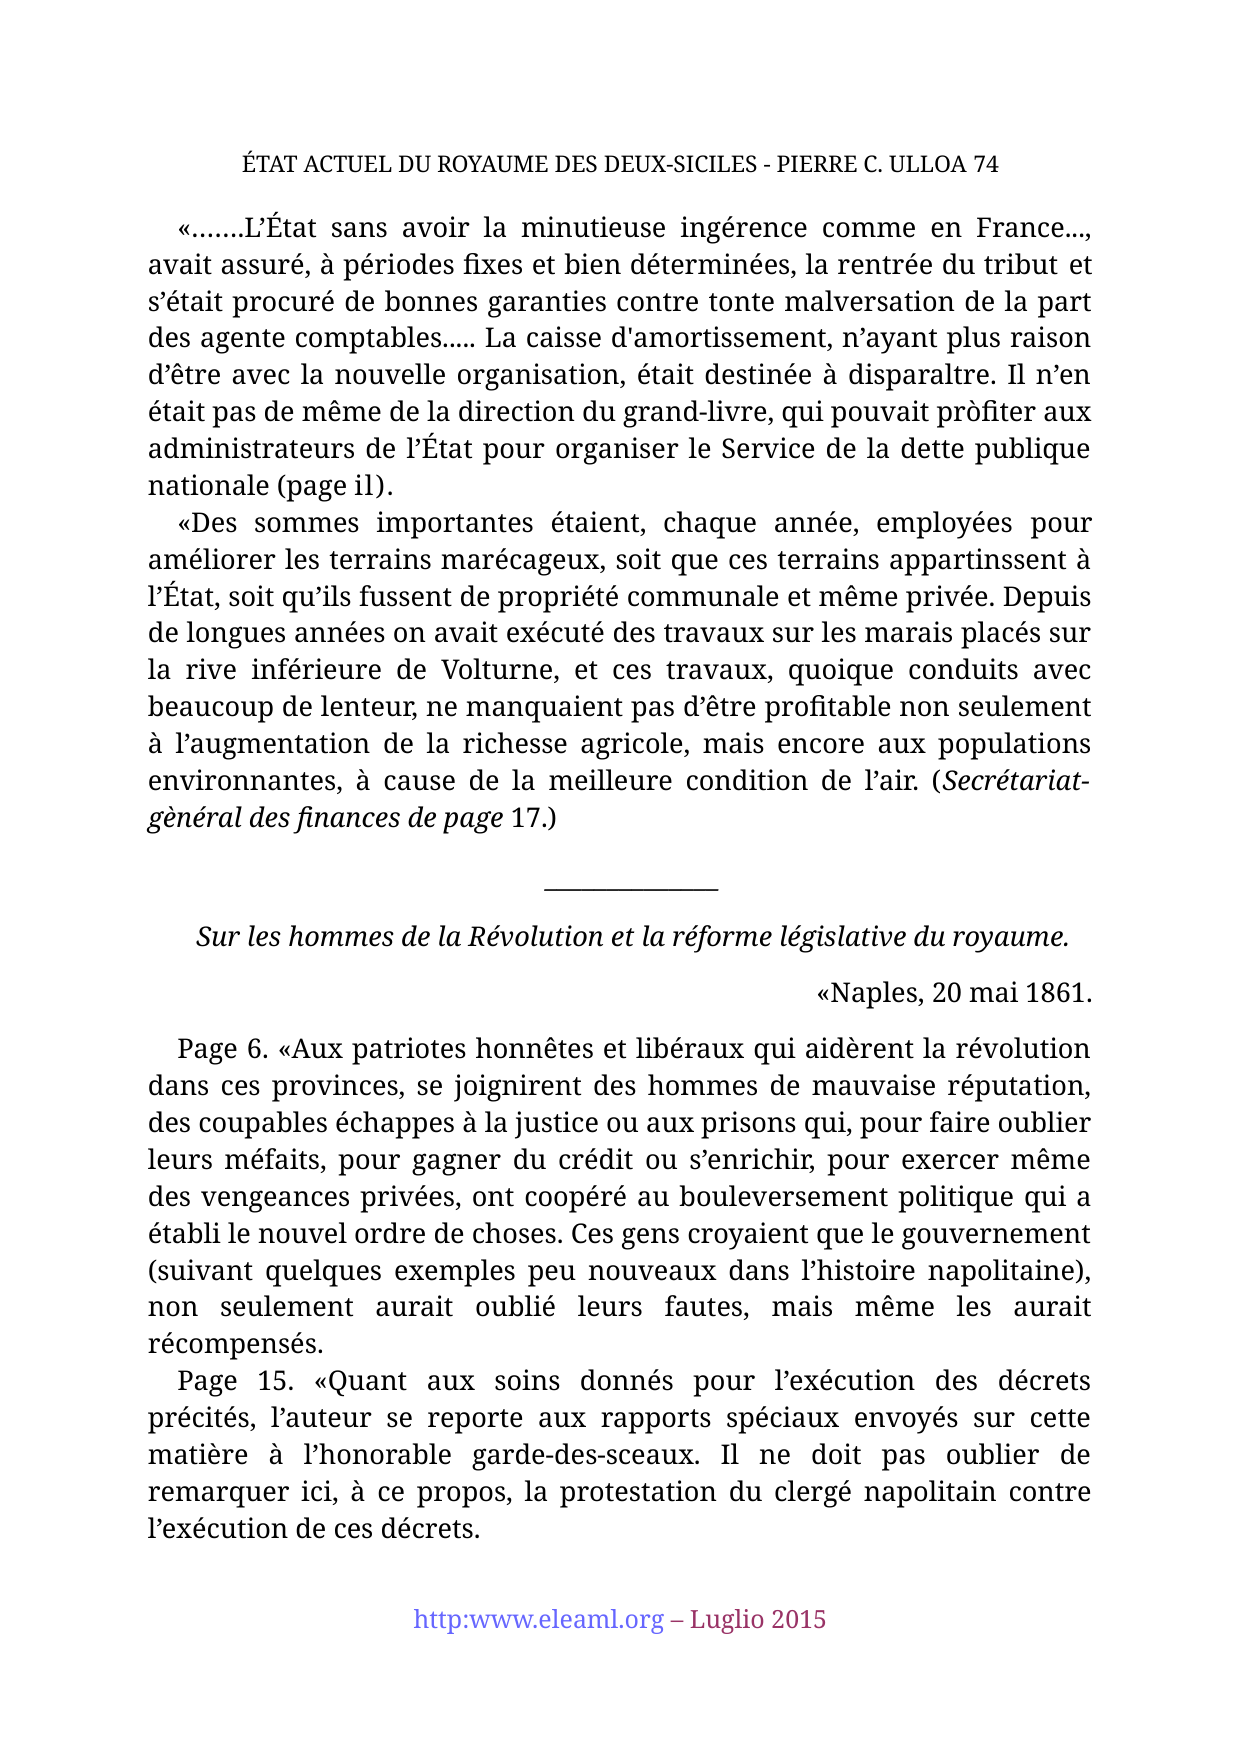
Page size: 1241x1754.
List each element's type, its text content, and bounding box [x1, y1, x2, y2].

text ______________ [148, 858, 1093, 895]
text Page 6. «Aux patriotes honnêtes et libéraux qui aidèrent la révolution dans ces provinces, se joignirent des hommes de mauvaise réputation, des coupables échappes à la justice ou aux prisons qui, pour faire oublier leurs méfaits, pour gagner du crédit ou s’enrichir, pour exercer même des vengeances privées, ont coopéré au bouleversement politique qui a établi le nouvel ordre de choses. Ces gens croyaient que le gouvernement (suivant quelques exemples peu nouveaux dans l’histoire napolitaine), non seulement aurait oublié leurs fautes, mais même les aurait récompensés. [148, 1030, 1093, 1362]
text Sur les hommes de la Révolution et la réforme législative du royaume. [148, 918, 1093, 954]
text «Naples, 20 mai 1861. [148, 974, 1093, 1011]
text «…….L’État sans avoir la minutieuse ingérence comme en France..., avait assuré, à périodes fixes et bien déterminées, la rentrée du tribut et s’était procuré de bonnes garanties contre tonte malversation de la part des agente comptables..... La caisse d'amortissement, n’ayant plus raison d’être avec la nouvelle organisation, était destinée à disparaltre. Il n’en était pas de même de la direction du grand-livre, qui pouvait pròfiter aux administrateurs de l’État pour organiser le Service de la dette publique nationale (page il). [148, 208, 1093, 503]
text Page 15. «Quant aux soins donnés pour l’exécution des décrets précités, l’auteur se reporte aux rapports spéciaux envoyés sur cette matière à l’honorable garde-des-sceaux. Il ne doit pas oublier de remarquer ici, à ce propos, la protestation du clergé napolitain contre l’exécution de ces décrets. [148, 1362, 1093, 1546]
text «Des sommes importantes étaient, chaque année, employées pour améliorer les terrains marécageux, soit que ces terrains appartinssent à l’État, soit qu’ils fussent de propriété communale et même privée. Depuis de longues années on avait exécuté des travaux sur les marais placés sur la rive inférieure de Volturne, et ces travaux, quoique conduits avec beaucoup de lenteur, ne manquaient pas d’être profitable non seulement à l’augmentation de la richesse agricole, mais encore aux populations environnantes, à cause de la meilleure condition de l’air. (Secrétariat-gènéral des finances de page 17.) [148, 503, 1093, 835]
